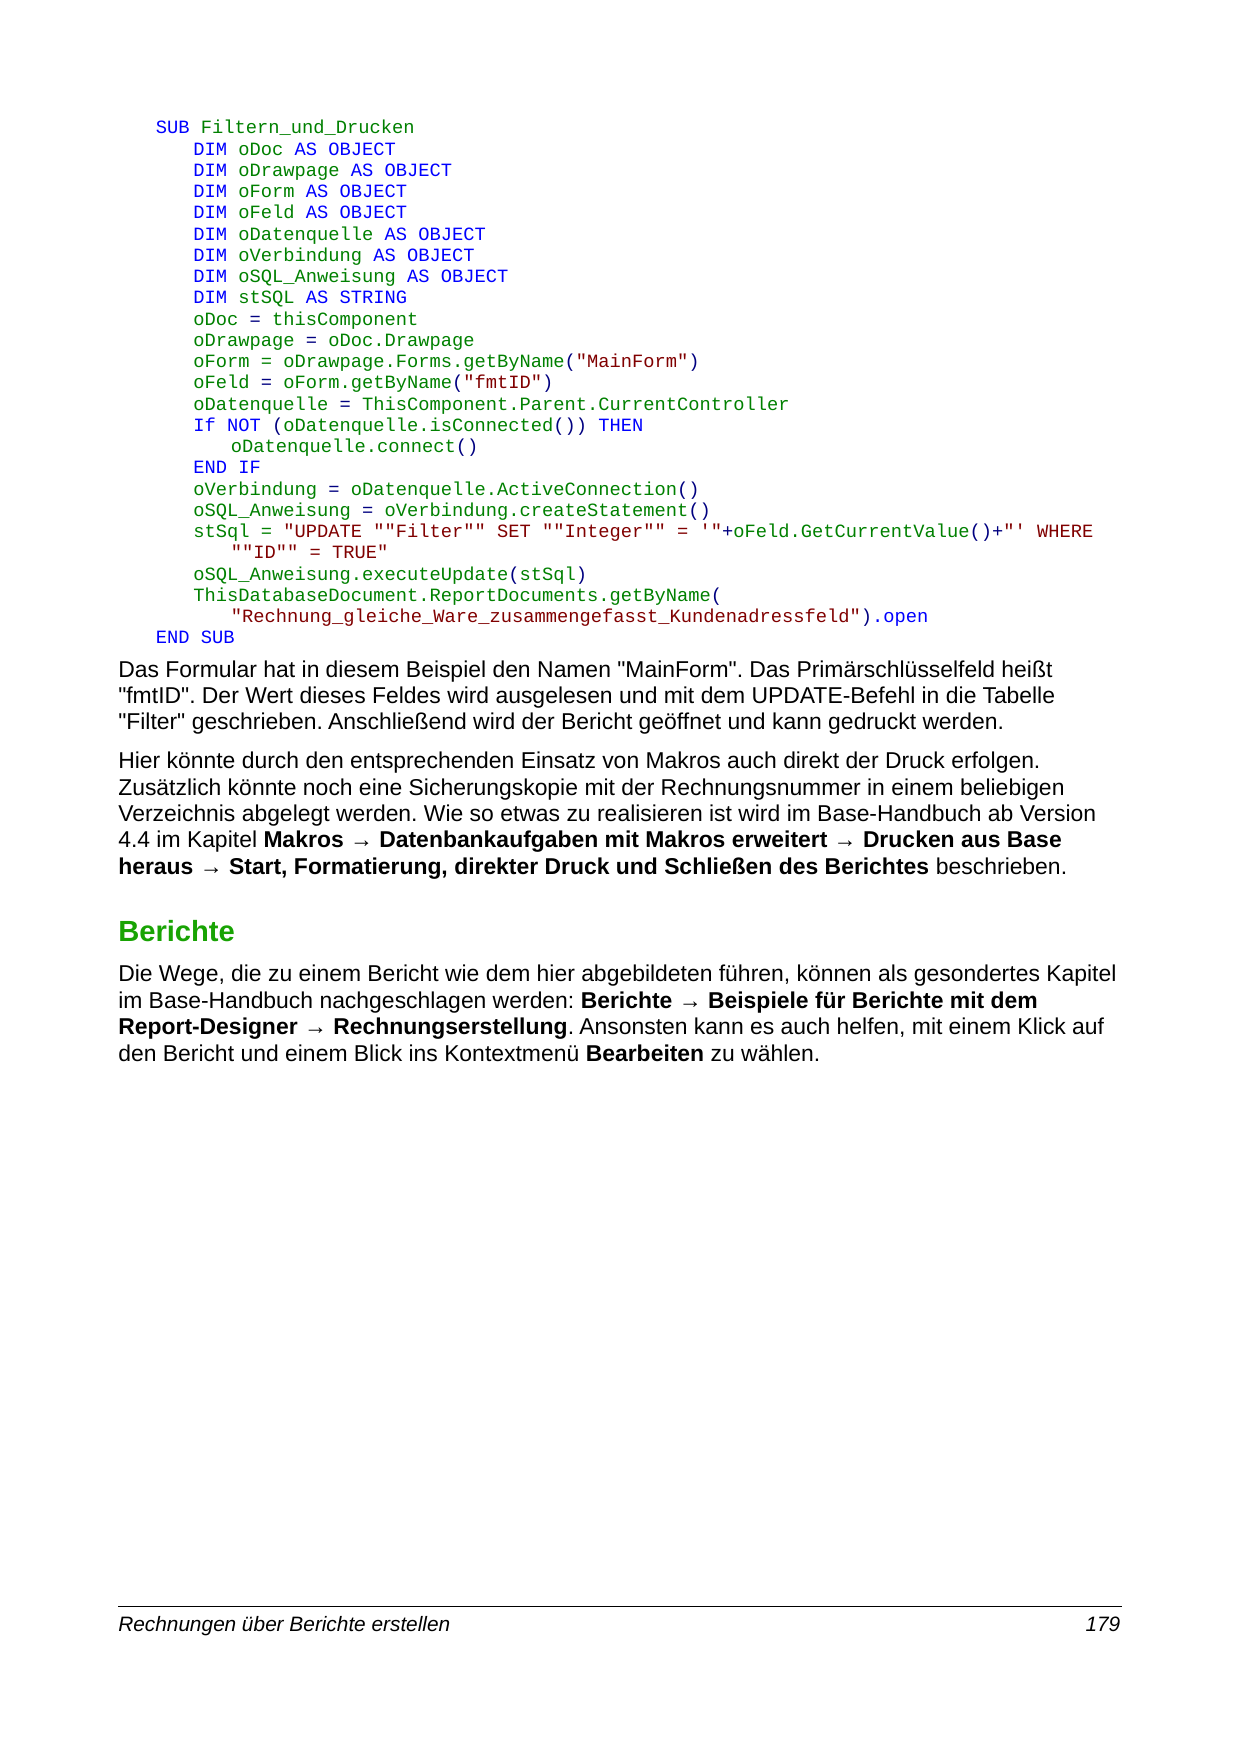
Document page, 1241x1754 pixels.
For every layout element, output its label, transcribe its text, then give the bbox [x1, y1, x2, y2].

text DIM oDatenquelle AS OBJECT [156, 224, 1122, 246]
text DIM oForm AS OBJECT [156, 182, 1122, 203]
text oDatenquelle = ThisComponent.Parent.CurrentController [156, 394, 1122, 416]
text oDrawpage = oDoc.Drawpage [156, 331, 1122, 352]
subtitle Berichte [118, 914, 1122, 948]
text DIM oFeld AS OBJECT [156, 203, 1122, 224]
text oDoc = thisComponent [156, 309, 1122, 331]
text END SUB [156, 628, 1122, 649]
text DIM oDoc AS OBJECT [156, 139, 1122, 161]
text DIM stSQL AS STRING [156, 288, 1122, 309]
text oSQL_Anweisung.executeUpdate(stSql) [156, 564, 1122, 586]
text DIM oSQL_Anweisung AS OBJECT [156, 267, 1122, 288]
text oSQL_Anweisung = oVerbindung.createStatement() [156, 501, 1122, 522]
text Das Formular hat in diesem Beispiel den Namen "MainForm". Das Primärschlüsselfeld heißt "fmtID". Der Wert dieses Feldes wird ausgelesen und mit dem UPDATE-Befehl in die Tabelle "Filter" geschrieben. Anschließend wird der Bericht geöffnet und kann gedruckt werden. [118, 656, 1122, 735]
text stSql = "UPDATE ""Filter"" SET ""Integer"" = '"+oFeld.GetCurrentValue()+"' WHERE ""ID"" = TRUE" [156, 522, 1122, 564]
text Hier könnte durch den entsprechenden Einsatz von Makros auch direkt der Druck erfolgen. Zusätzlich könnte noch eine Sicherungskopie mit der Rechnungsnummer in einem beliebigen Verzeichnis abgelegt werden. Wie so etwas zu realisieren ist wird im Base-Handbuch ab Version 4.4 im Kapitel Makros → Datenbankaufgaben mit Makros erweitert → Drucken aus Base heraus → Start, Formatierung, direkter Druck und Schließen des Berichtes beschrieben. [118, 747, 1122, 879]
text END IF [156, 458, 1122, 479]
text ThisDatabaseDocument.ReportDocuments.getByName( "Rechnung_gleiche_Ware_zusammengefasst_Kundenadressfeld").open [156, 586, 1122, 628]
text DIM oDrawpage AS OBJECT [156, 161, 1122, 182]
text oDatenquelle.connect() [156, 437, 1122, 458]
text oForm = oDrawpage.Forms.getByName("MainForm") [156, 352, 1122, 373]
text Die Wege, die zu einem Bericht wie dem hier abgebildeten führen, können als gesondertes Kapitel im Base-Handbuch nachgeschlagen werden: Berichte → Beispiele für Berichte mit dem Report-Designer → Rechnungserstellung. Ansonsten kann es auch helfen, mit einem Klick auf den Bericht und einem Blick ins Kontextmenü Bearbeiten zu wählen. [118, 960, 1122, 1066]
text If NOT (oDatenquelle.isConnected()) THEN [156, 416, 1122, 437]
text oFeld = oForm.getByName("fmtID") [156, 373, 1122, 394]
text oVerbindung = oDatenquelle.ActiveConnection() [156, 479, 1122, 501]
text SUB Filtern_und_Drucken [156, 118, 1122, 139]
text DIM oVerbindung AS OBJECT [156, 246, 1122, 267]
